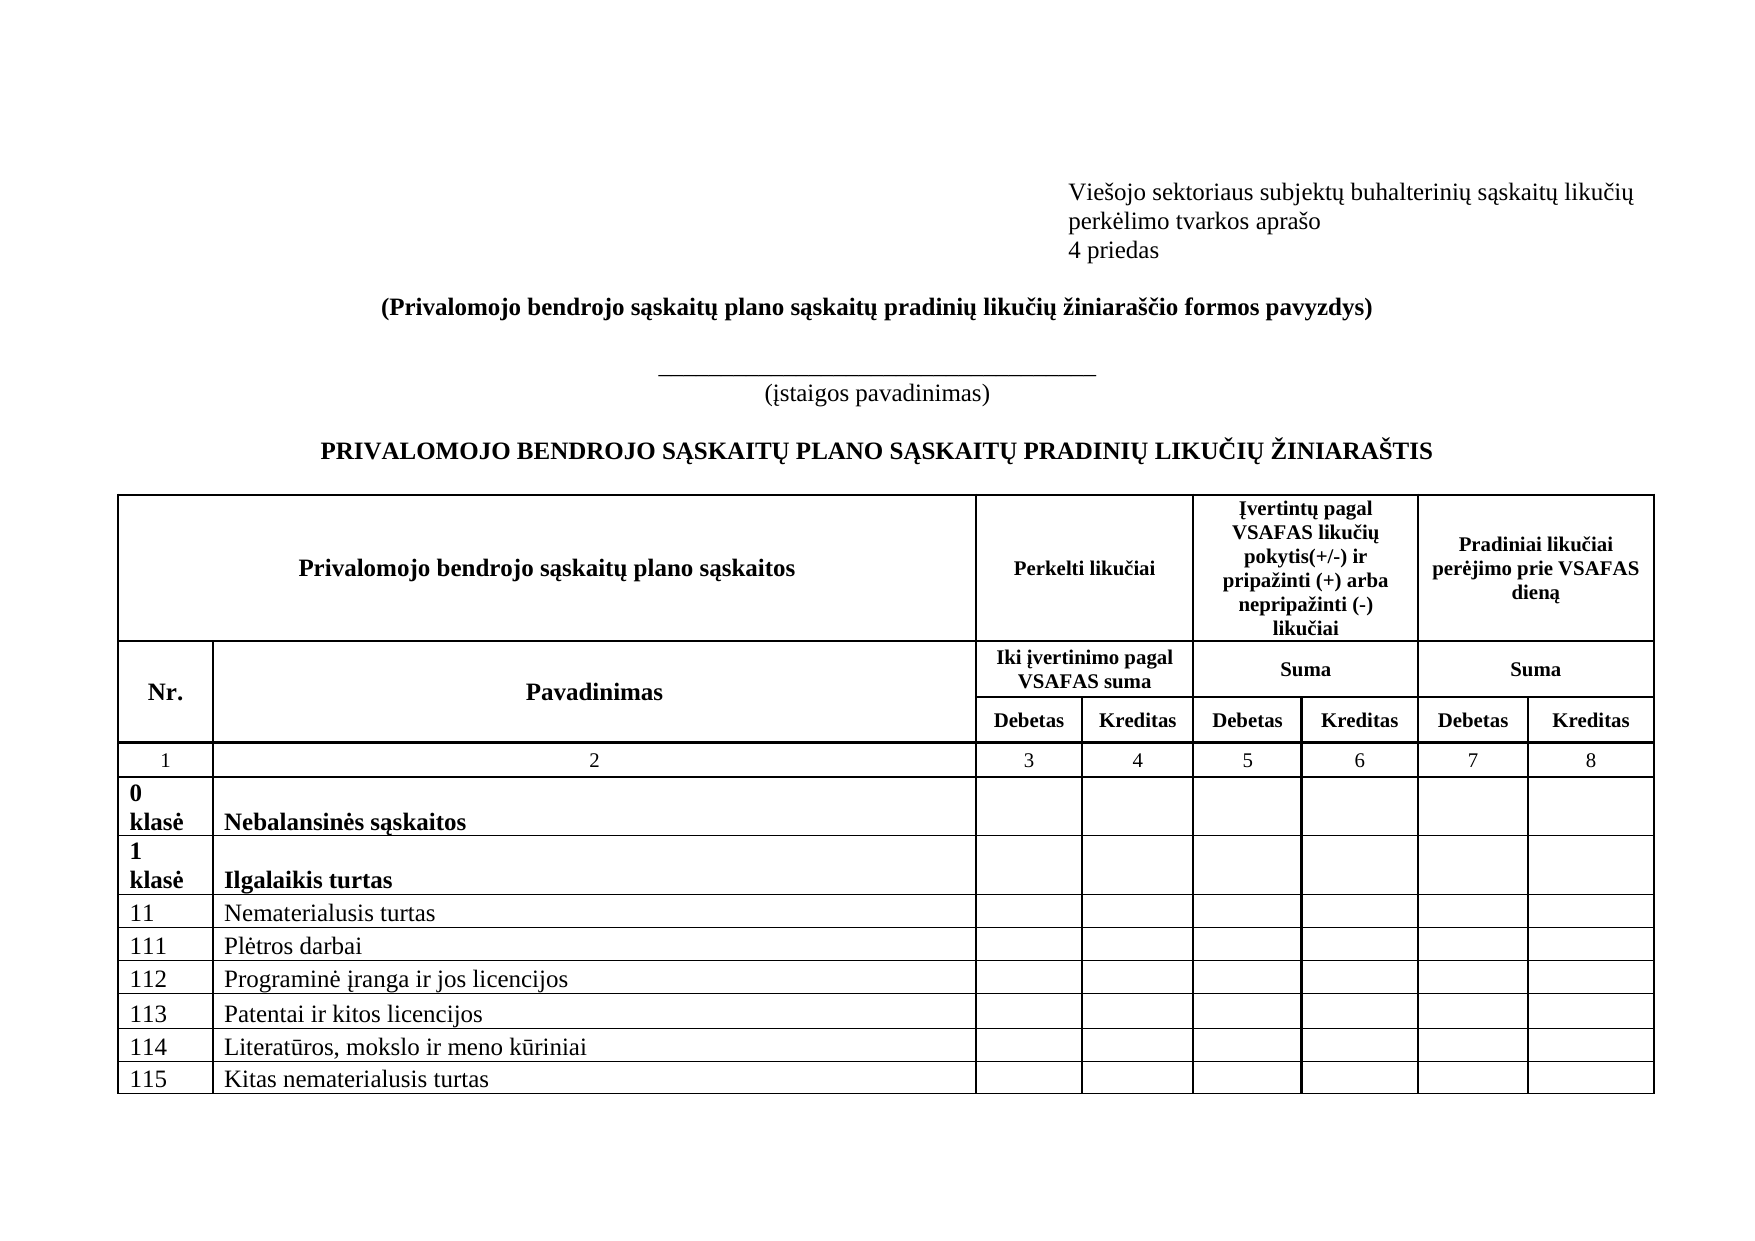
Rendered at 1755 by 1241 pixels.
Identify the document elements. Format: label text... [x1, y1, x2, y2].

table_header Perkelti likučiai [977, 496, 1192, 640]
table_cell [1303, 836, 1417, 894]
table_cell [1303, 994, 1417, 1028]
table_cell [1419, 961, 1527, 992]
table_cell Ilgalaikis turtas [214, 836, 975, 894]
table_cell [977, 994, 1081, 1028]
table_cell Suma [1419, 642, 1653, 696]
table_cell Nebalansinės sąskaitos [214, 778, 975, 835]
table_cell [1194, 961, 1300, 992]
table_cell Kreditas [1303, 698, 1417, 741]
table_cell [1419, 1029, 1527, 1061]
text PRIVALOMOJO BENDROJO SĄSKAITŲ PLANO SĄSKAITŲ PRADINIŲ LIKUČIŲ ŽINIARAŠTIS [118, 436, 1636, 465]
table_cell 7 [1419, 744, 1527, 776]
table_cell Nr. [119, 642, 212, 741]
table_cell [1529, 928, 1653, 959]
table_cell [1529, 994, 1653, 1028]
table_cell 8 [1529, 744, 1653, 776]
table_cell [977, 1029, 1081, 1061]
table_cell [1083, 961, 1192, 992]
table_cell [1419, 1062, 1527, 1092]
table_cell 1 klasė [119, 836, 212, 894]
table_cell [1529, 836, 1653, 894]
table_cell 5 [1194, 744, 1300, 776]
table_cell [1529, 1029, 1653, 1061]
table_cell [1419, 836, 1527, 894]
table_cell 113 [119, 994, 212, 1028]
table_cell [1194, 994, 1300, 1028]
table_cell 0 klasė [119, 778, 212, 835]
table_cell [1083, 1029, 1192, 1061]
table_cell Kreditas [1529, 698, 1653, 741]
table_cell [1419, 778, 1527, 835]
text (įstaigos pavadinimas) [118, 378, 1636, 407]
table_cell Programinė įranga ir jos licencijos [214, 961, 975, 992]
table_cell Literatūros, mokslo ir meno kūriniai [214, 1029, 975, 1061]
table_cell [1529, 778, 1653, 835]
table_cell Kitas nematerialusis turtas [214, 1062, 975, 1092]
table_cell 4 [1083, 744, 1192, 776]
table_cell 111 [119, 928, 212, 959]
table_cell [1194, 778, 1300, 835]
table_cell [977, 1062, 1081, 1092]
table_cell [977, 961, 1081, 992]
table_cell [977, 928, 1081, 959]
table_cell [1529, 895, 1653, 927]
table_cell [1083, 836, 1192, 894]
table_cell Plėtros darbai [214, 928, 975, 959]
table_cell Debetas [1194, 698, 1300, 741]
table_cell Suma [1194, 642, 1417, 696]
table_header Pradiniai likučiai perėjimo prie VSAFAS dieną [1419, 496, 1653, 640]
table_cell 112 [119, 961, 212, 992]
table_cell 11 [119, 895, 212, 927]
table_cell 1 [119, 744, 212, 776]
table_cell [1083, 1062, 1192, 1092]
table_cell [1419, 928, 1527, 959]
table_cell [1083, 928, 1192, 959]
table_cell [1083, 895, 1192, 927]
table_cell Debetas [1419, 698, 1527, 741]
text Viešojo sektoriaus subjektų buhalterinių sąskaitų likučių perkėlimo tvarkos aprašo [1068, 177, 1636, 235]
table_cell [1529, 1062, 1653, 1092]
table_cell Patentai ir kitos licencijos [214, 994, 975, 1028]
table_cell [977, 778, 1081, 835]
table_cell [1083, 778, 1192, 835]
table_cell 114 [119, 1029, 212, 1061]
table_cell Nematerialusis turtas [214, 895, 975, 927]
table_cell [1303, 1029, 1417, 1061]
table_cell Debetas [977, 698, 1081, 741]
table_header Įvertintų pagal VSAFAS likučių pokytis(+/-) ir pripažinti (+) arba nepripažinti (-) likučiai [1194, 496, 1417, 640]
table_cell [1529, 961, 1653, 992]
table_cell [1303, 778, 1417, 835]
table_cell [1303, 928, 1417, 959]
table_cell 2 [214, 744, 975, 776]
text ___________________________________ [118, 350, 1636, 378]
table_cell [977, 836, 1081, 894]
text (Privalomojo bendrojo sąskaitų plano sąskaitų pradinių likučių žiniaraščio formos pavyzdys) [118, 292, 1636, 321]
table_cell 3 [977, 744, 1081, 776]
table_cell [1303, 1062, 1417, 1092]
table_cell Kreditas [1083, 698, 1192, 741]
table_cell [1194, 1029, 1300, 1061]
table_cell [1303, 961, 1417, 992]
table_cell [1194, 1062, 1300, 1092]
table_cell 6 [1303, 744, 1417, 776]
table_cell 115 [119, 1062, 212, 1092]
table_cell [977, 895, 1081, 927]
table_cell Iki įvertinimo pagal VSAFAS suma [977, 642, 1192, 696]
table_cell [1303, 895, 1417, 927]
table_cell [1194, 836, 1300, 894]
table_cell [1419, 994, 1527, 1028]
table_header Privalomojo bendrojo sąskaitų plano sąskaitos [119, 496, 975, 640]
table_cell Pavadinimas [214, 642, 975, 741]
table_cell [1419, 895, 1527, 927]
table_cell [1194, 928, 1300, 959]
table_cell [1194, 895, 1300, 927]
text 4 priedas [1068, 235, 1636, 263]
table_cell [1083, 994, 1192, 1028]
